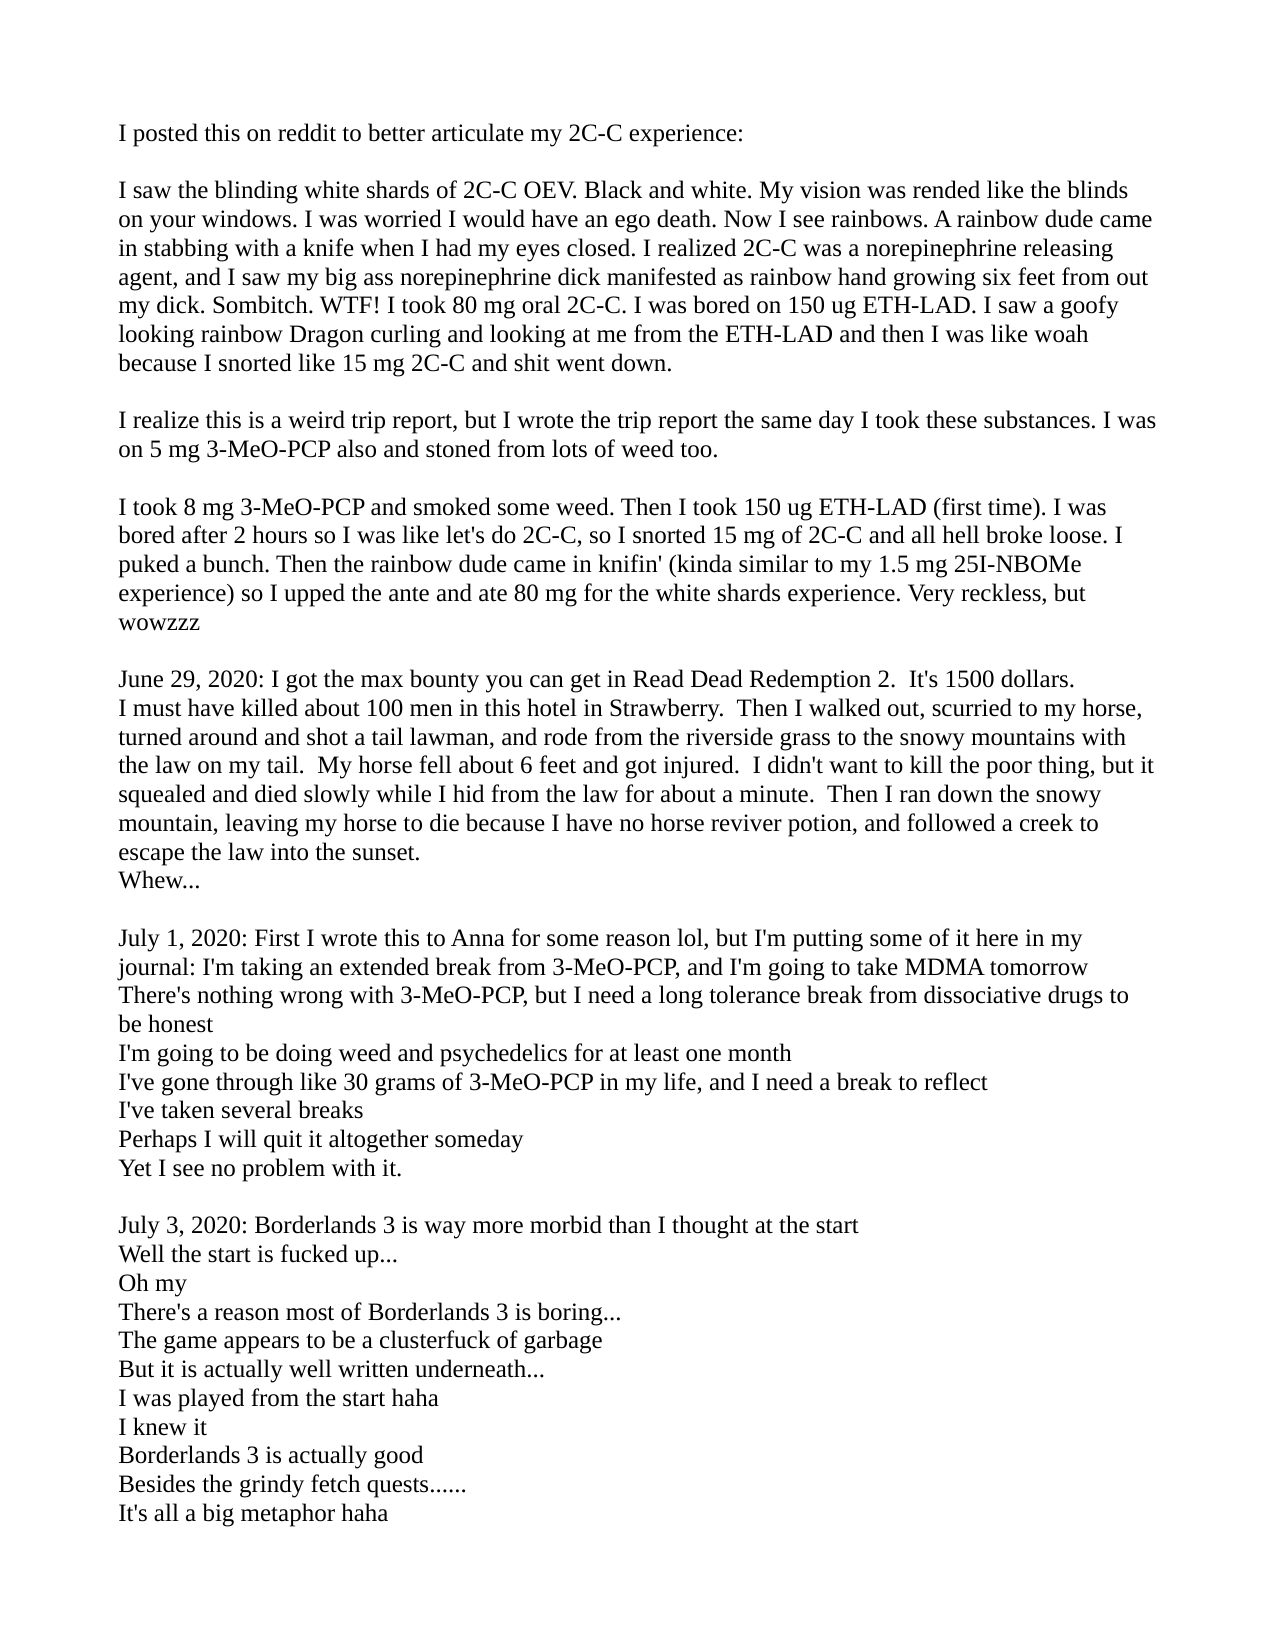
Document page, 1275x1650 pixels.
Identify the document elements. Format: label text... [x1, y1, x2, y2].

text Well the start is fucked up... [118, 1239, 1157, 1268]
text It's all a big metaphor haha [118, 1498, 1157, 1527]
text I've gone through like 30 grams of 3-MeO-PCP in my life, and I need a break to reflect [118, 1067, 1157, 1096]
text I saw the blinding white shards of 2C-C OEV. Black and white. My vision was rended like the blinds on your windows. I was worried I would have an ego death. Now I see rainbows. A rainbow dude came in stabbing with a knife when I had my eyes closed. I realized 2C-C was a norepinephrine releasing agent, and I saw my big ass norepinephrine dick manifested as rainbow hand growing six feet from out my dick. Sombitch. WTF! I took 80 mg oral 2C-C. I was bored on 150 ug ETH-LAD. I saw a goofy looking rainbow Dragon curling and looking at me from the ETH-LAD and then I was like woah because I snorted like 15 mg 2C-C and shit went down. [118, 176, 1157, 377]
text I'm going to be doing weed and psychedelics for at least one month [118, 1038, 1157, 1067]
text I've taken several breaks [118, 1096, 1157, 1124]
text There's nothing wrong with 3-MeO-PCP, but I need a long tolerance break from dissociative drugs to be honest [118, 981, 1157, 1038]
text Whew... [118, 866, 1157, 894]
text July 1, 2020: First I wrote this to Anna for some reason lol, but I'm putting some of it here in my journal: I'm taking an extended break from 3-MeO-PCP, and I'm going to take MDMA tomorrow [118, 923, 1157, 981]
text But it is actually well written underneath... [118, 1354, 1157, 1383]
text Yet I see no problem with it. [118, 1153, 1157, 1182]
text Oh my [118, 1268, 1157, 1297]
text Perhaps I will quit it altogether someday [118, 1124, 1157, 1153]
text I posted this on reddit to better articulate my 2C-C experience: [118, 118, 1157, 147]
text I knew it [118, 1412, 1157, 1441]
text Borderlands 3 is actually good [118, 1441, 1157, 1469]
text I realize this is a weird trip report, but I wrote the trip report the same day I took these substances. I was on 5 mg 3-MeO-PCP also and stoned from lots of weed too. [118, 406, 1157, 463]
text I was played from the start haha [118, 1383, 1157, 1412]
text I must have killed about 100 men in this hotel in Strawberry. Then I walked out, scurried to my horse, turned around and shot a tail lawman, and rode from the riverside grass to the snowy mountains with the law on my tail. My horse fell about 6 feet and got injured. I didn't want to kill the poor thing, but it squealed and died slowly while I hid from the law for about a minute. Then I ran down the snowy mountain, leaving my horse to die because I have no horse reviver potion, and followed a creek to escape the law into the sunset. [118, 693, 1157, 866]
text Besides the grindy fetch quests...... [118, 1469, 1157, 1498]
text June 29, 2020: I got the max bounty you can get in Read Dead Redemption 2. It's 1500 dollars. [118, 664, 1157, 693]
text There's a reason most of Borderlands 3 is boring... [118, 1297, 1157, 1326]
text The game appears to be a clusterfuck of garbage [118, 1326, 1157, 1354]
text July 3, 2020: Borderlands 3 is way more morbid than I thought at the start [118, 1211, 1157, 1239]
text I took 8 mg 3-MeO-PCP and smoked some weed. Then I took 150 ug ETH-LAD (first time). I was bored after 2 hours so I was like let's do 2C-C, so I snorted 15 mg of 2C-C and all hell broke loose. I puked a bunch. Then the rainbow dude came in knifin' (kinda similar to my 1.5 mg 25I-NBOMe experience) so I upped the ante and ate 80 mg for the white shards experience. Very reckless, but wowzzz [118, 492, 1157, 636]
